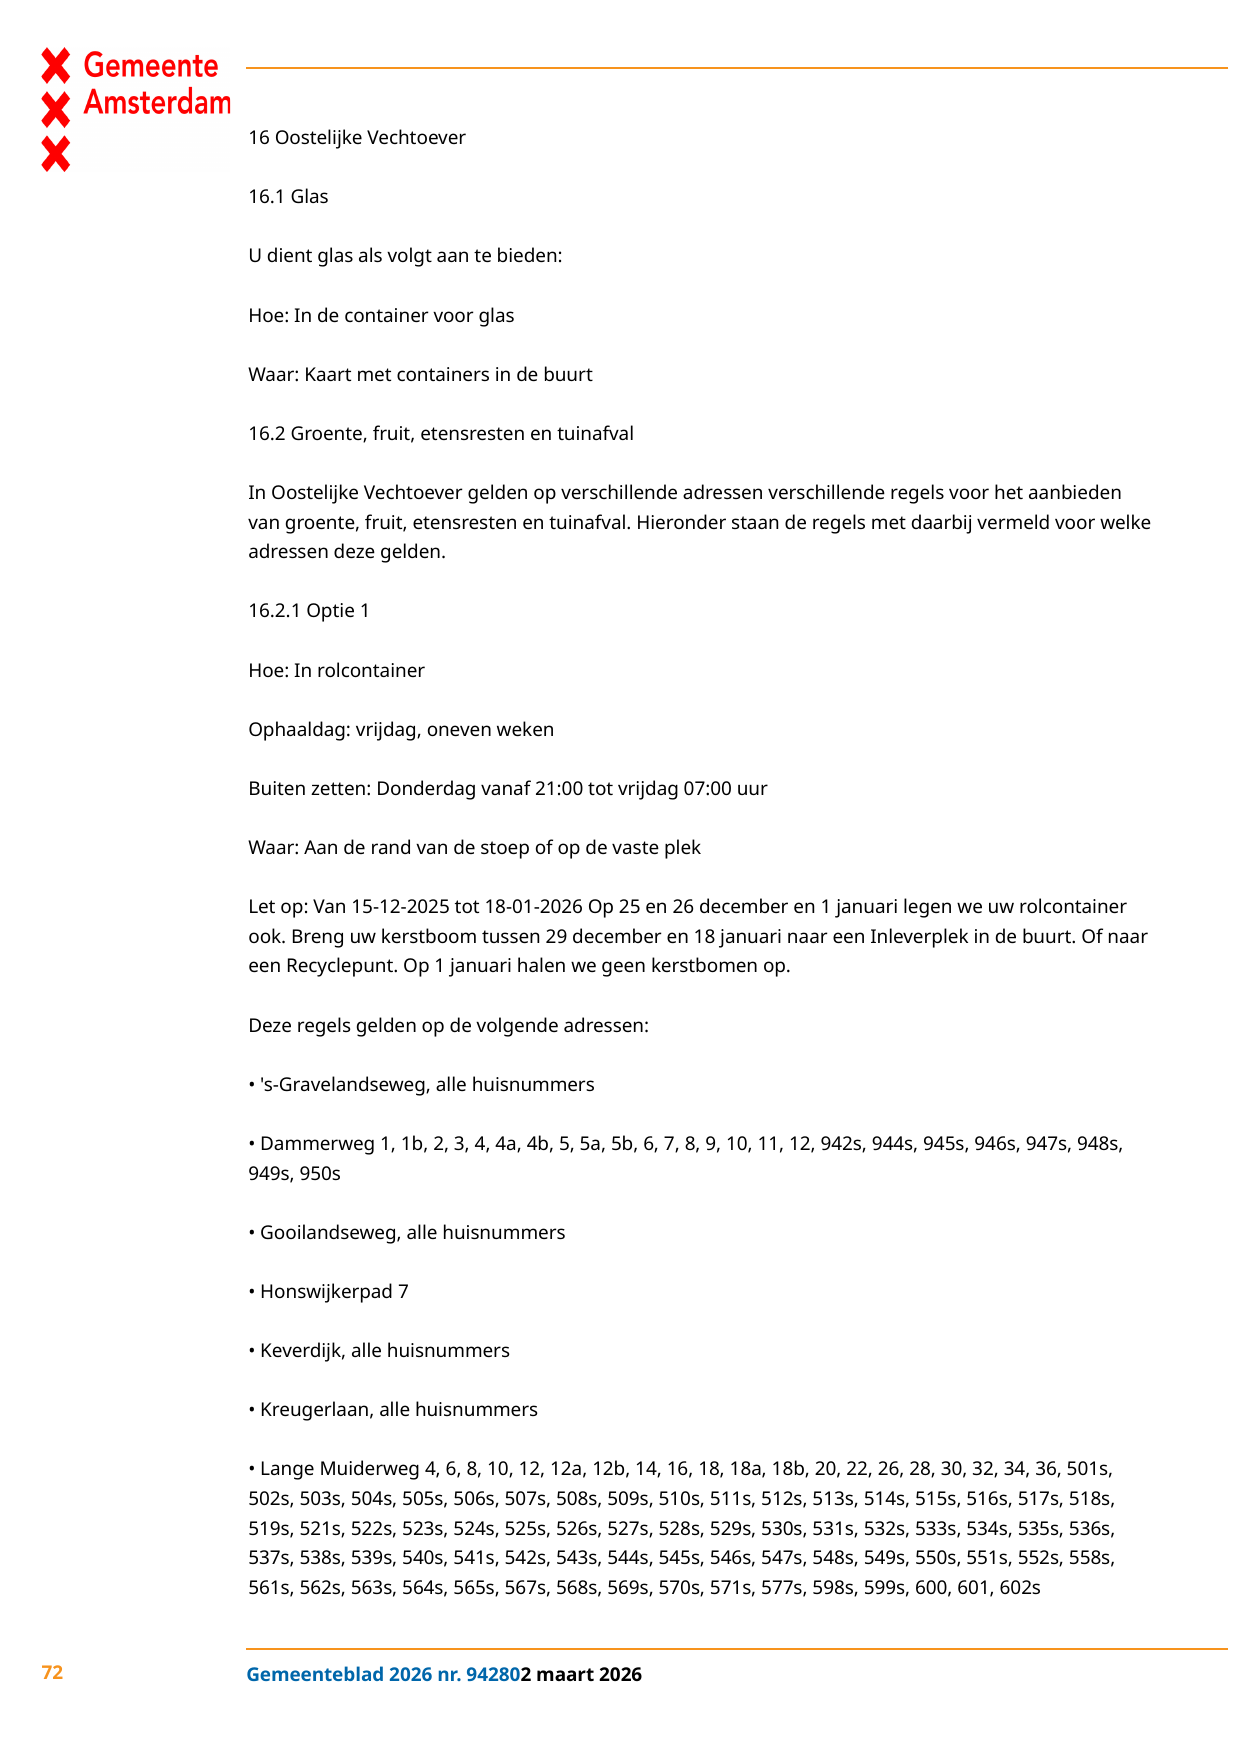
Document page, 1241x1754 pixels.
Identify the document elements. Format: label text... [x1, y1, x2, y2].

text In Oostelijke Vechtoever gelden op verschillende adressen verschillende regels voor het aanbieden van groente, fruit, etensresten en tuinafval. Hieronder staan de regels met daarbij vermeld voor welke adressen deze gelden. [248, 479, 1152, 564]
text 16.2.1 Optie 1 [248, 598, 1152, 623]
text • Keverdijk, alle huisnummers [248, 1337, 1152, 1363]
text 16 Oostelijke Vechtoever [248, 124, 1152, 150]
text • Honswijkerpad 7 [248, 1278, 1152, 1304]
text 16.1 Glas [248, 183, 1152, 209]
text Let op: Van 15-12-2025 tot 18-01-2026 Op 25 en 26 december en 1 januari legen we uw rolcontainer ook. Breng uw kerstboom tussen 29 december en 18 januari naar een Inleverplek in de buurt. Of naar een Recyclepunt. Op 1 januari halen we geen kerstbomen op. [248, 893, 1152, 978]
text Deze regels gelden op de volgende adressen: [248, 1012, 1152, 1038]
text U dient glas als volgt aan te bieden: [248, 243, 1152, 268]
text • 's-Gravelandseweg, alle huisnummers [248, 1071, 1152, 1097]
text Waar: Aan de rand van de stoep of op de vaste plek [248, 834, 1152, 860]
text Hoe: In rolcontainer [248, 657, 1152, 683]
text Ophaaldag: vrijdag, oneven weken [248, 716, 1152, 742]
text Hoe: In de container voor glas [248, 302, 1152, 328]
text Waar: Kaart met containers in de buurt [248, 361, 1152, 387]
text 16.2 Groente, fruit, etensresten en tuinafval [248, 420, 1152, 446]
text • Dammerweg 1, 1b, 2, 3, 4, 4a, 4b, 5, 5a, 5b, 6, 7, 8, 9, 10, 11, 12, 942s, 944s, 945s, 946s, 947s, 948s, 949s, 950s [248, 1130, 1152, 1186]
text Buiten zetten: Donderdag vanaf 21:00 tot vrijdag 07:00 uur [248, 775, 1152, 801]
text • Lange Muiderweg 4, 6, 8, 10, 12, 12a, 12b, 14, 16, 18, 18a, 18b, 20, 22, 26, 28, 30, 32, 34, 36, 501s, 502s, 503s, 504s, 505s, 506s, 507s, 508s, 509s, 510s, 511s, 512s, 513s, 514s, 515s, 516s, 517s, 518s, 519s, 521s, 522s, 523s, 524s, 525s, 526s, 527s, 528s, 529s, 530s, 531s, 532s, 533s, 534s, 535s, 536s, 537s, 538s, 539s, 540s, 541s, 542s, 543s, 544s, 545s, 546s, 547s, 548s, 549s, 550s, 551s, 552s, 558s, 561s, 562s, 563s, 564s, 565s, 567s, 568s, 569s, 570s, 571s, 577s, 598s, 599s, 600, 601, 602s [248, 1456, 1152, 1600]
text • Kreugerlaan, alle huisnummers [248, 1396, 1152, 1422]
text • Gooilandseweg, alle huisnummers [248, 1219, 1152, 1245]
picture [41, 47, 231, 172]
